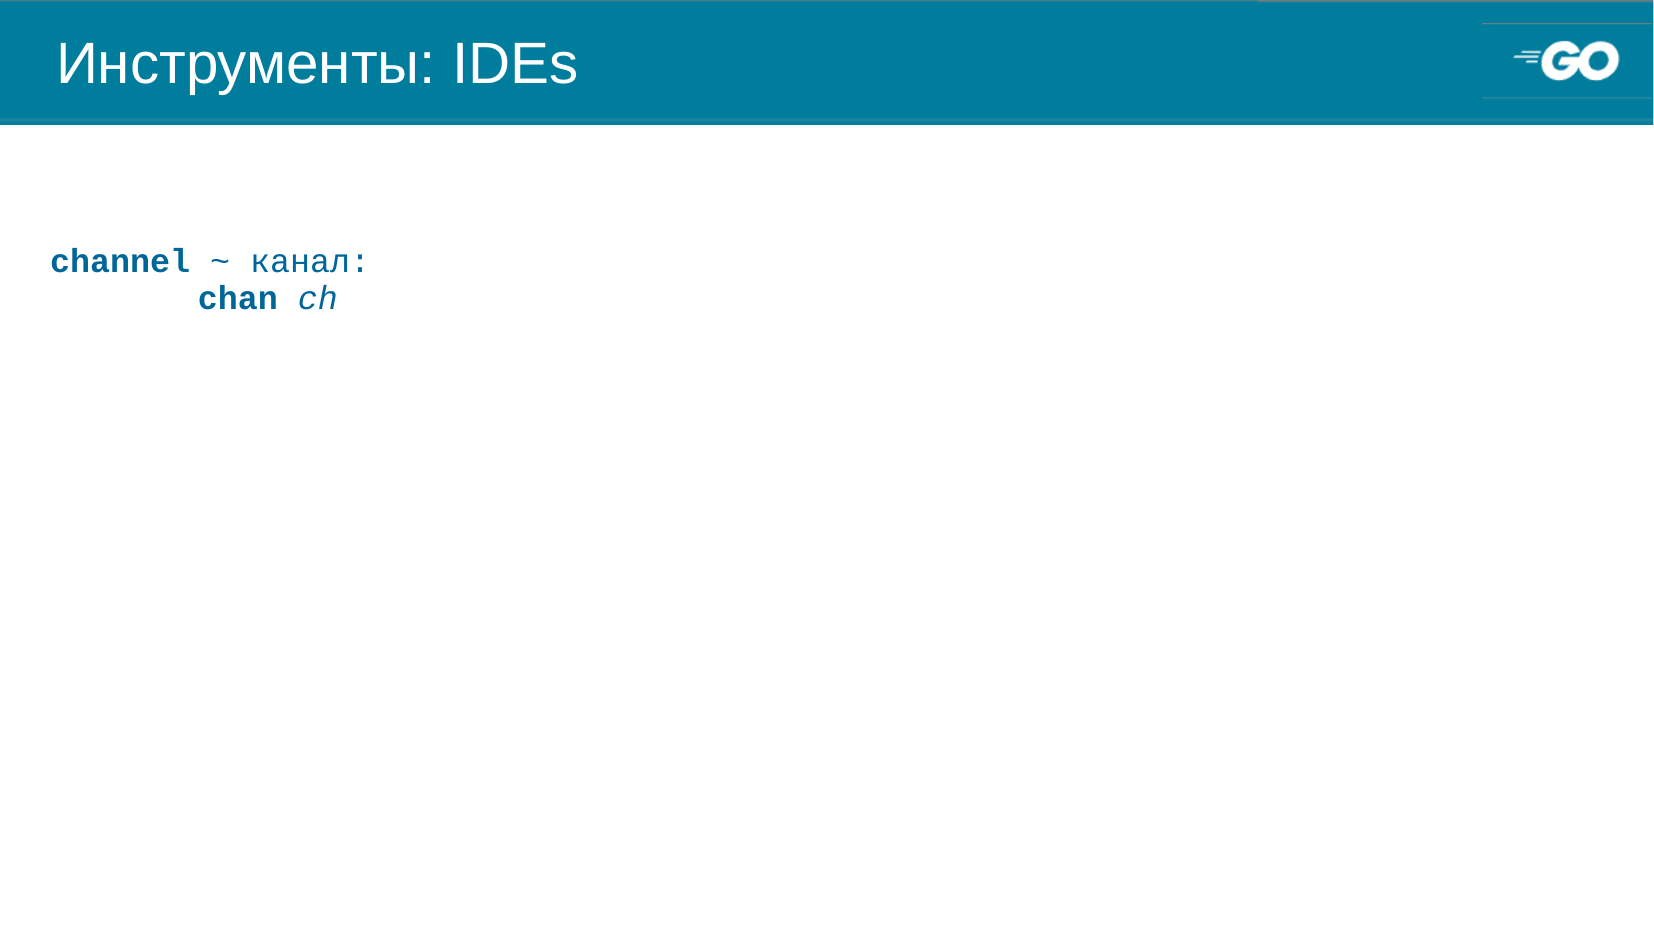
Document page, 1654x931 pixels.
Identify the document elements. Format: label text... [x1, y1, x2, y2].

text_box channel ~ канал: chan ch [35, 124, 1619, 898]
picture [1542, 41, 1619, 81]
text_box Инструменты: IDEs [41, 23, 1495, 104]
